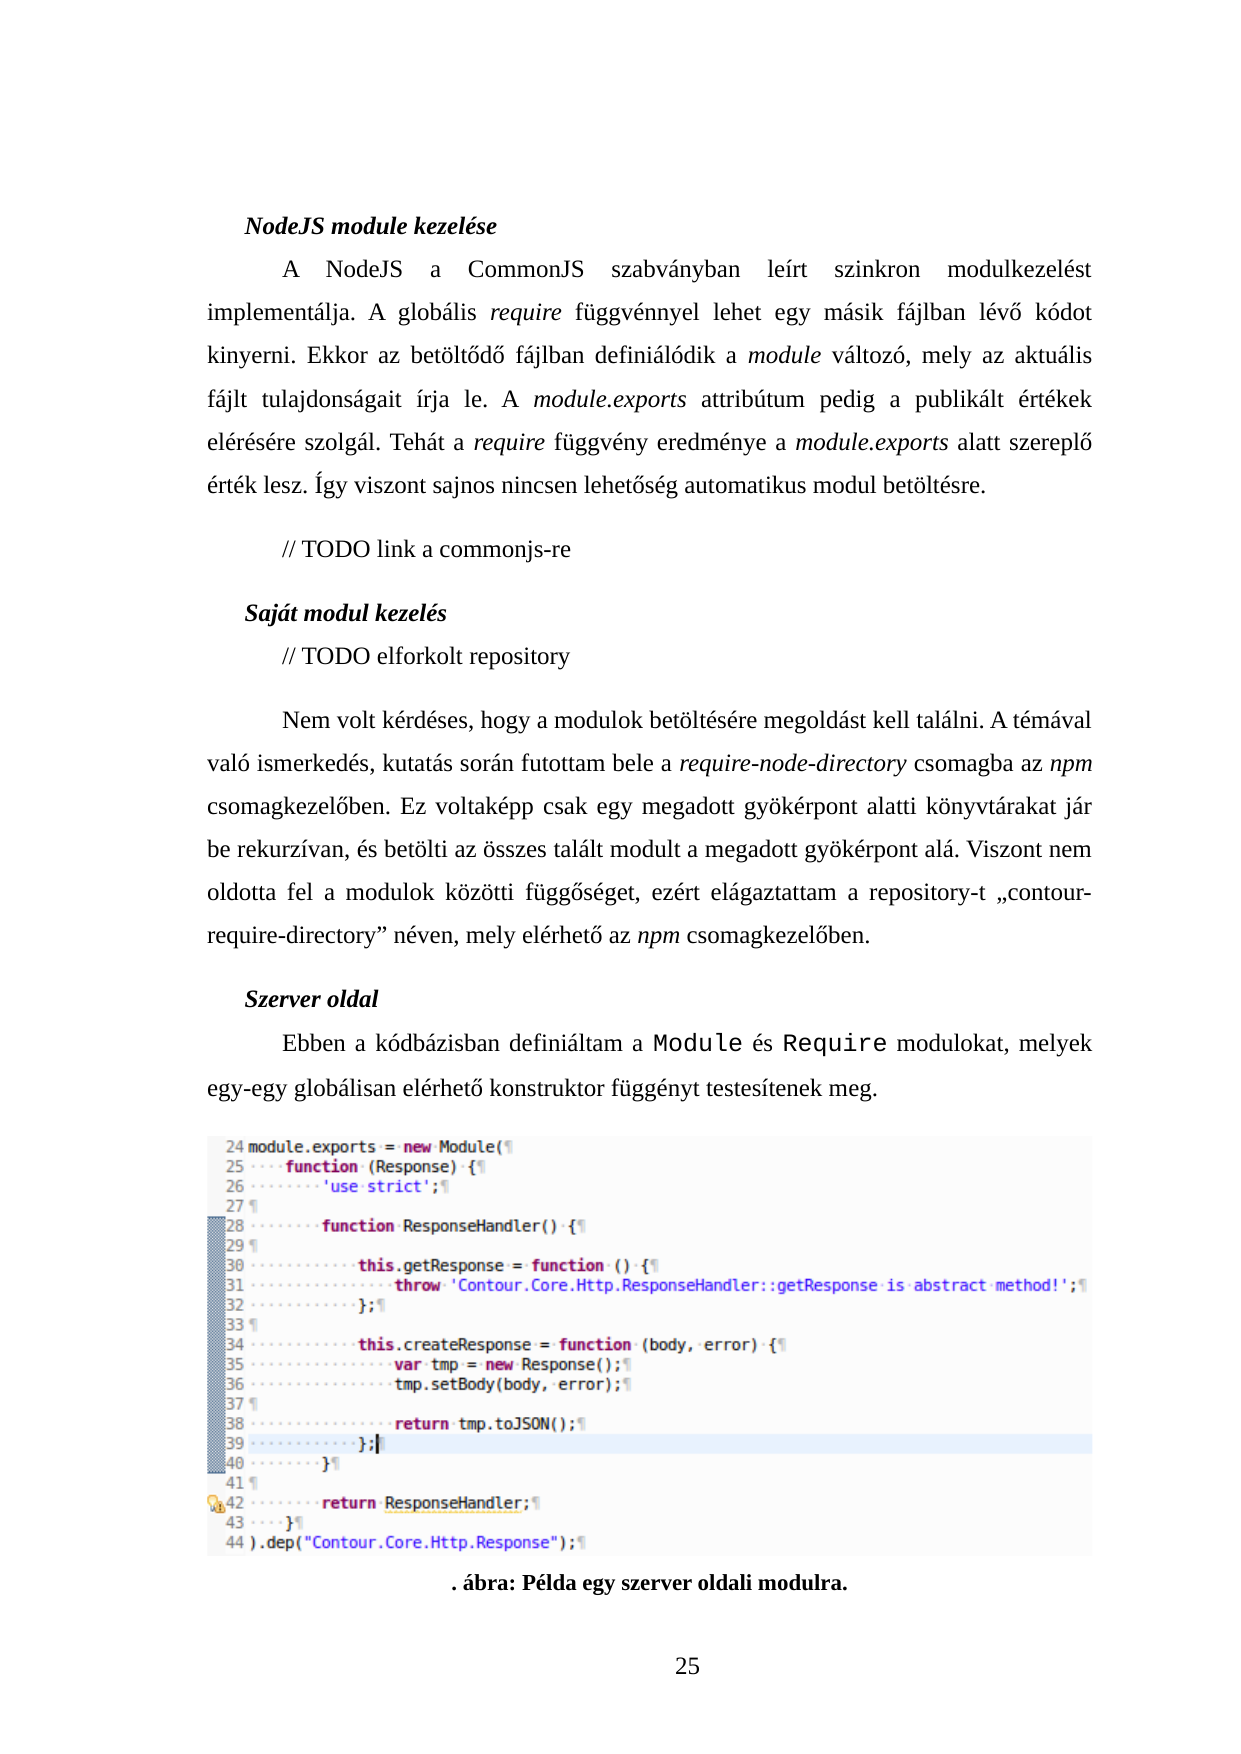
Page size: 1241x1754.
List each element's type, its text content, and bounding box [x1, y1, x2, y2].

text A NodeJS a CommonJS szabványban leírt szinkron modulkezelést implementálja. A globális require függvénnyel lehet egy másik fájlban lévő kódot kinyerni. Ekkor az betöltődő fájlban definiálódik a module változó, mely az aktuális fájlt tulajdonságait írja le. A module.exports attribútum pedig a publikált értékek elérésére szolgál. Tehát a require függvény eredménye a module.exports alatt szereplő érték lesz. Így viszont sajnos nincsen lehetőség automatikus modul betöltésre. [207, 254, 1092, 499]
text Ebben a kódbázisban definiáltam a Module és Require modulokat, melyek egy-egy globálisan elérhető konstruktor függényt testesítenek meg. [207, 1028, 1092, 1102]
subtitle Saját modul kezelés [244, 598, 1092, 627]
text // TODO link a commonjs-re [207, 534, 1092, 563]
picture [206, 1136, 1093, 1556]
subtitle Szerver oldal [244, 984, 1092, 1013]
text Nem volt kérdéses, hogy a modulok betöltésére megoldást kell találni. A témával való ismerkedés, kutatás során futottam bele a require-node-directory csomagba az npm csomagkezelőben. Ez voltaképp csak egy megadott gyökérpont alatti könyvtárakat jár be rekurzívan, és betölti az összes talált modult a megadott gyökérpont alá. Viszont nem oldotta fel a modulok közötti függőséget, ezért elágaztattam a repository-t „contour-require-directory” néven, mely elérhető az npm csomagkezelőben. [207, 705, 1092, 949]
subtitle NodeJS module kezelése [244, 211, 1092, 240]
text . ábra: Példa egy szerver oldali modulra. [207, 1556, 1092, 1595]
text // TODO elforkolt repository [207, 641, 1092, 670]
